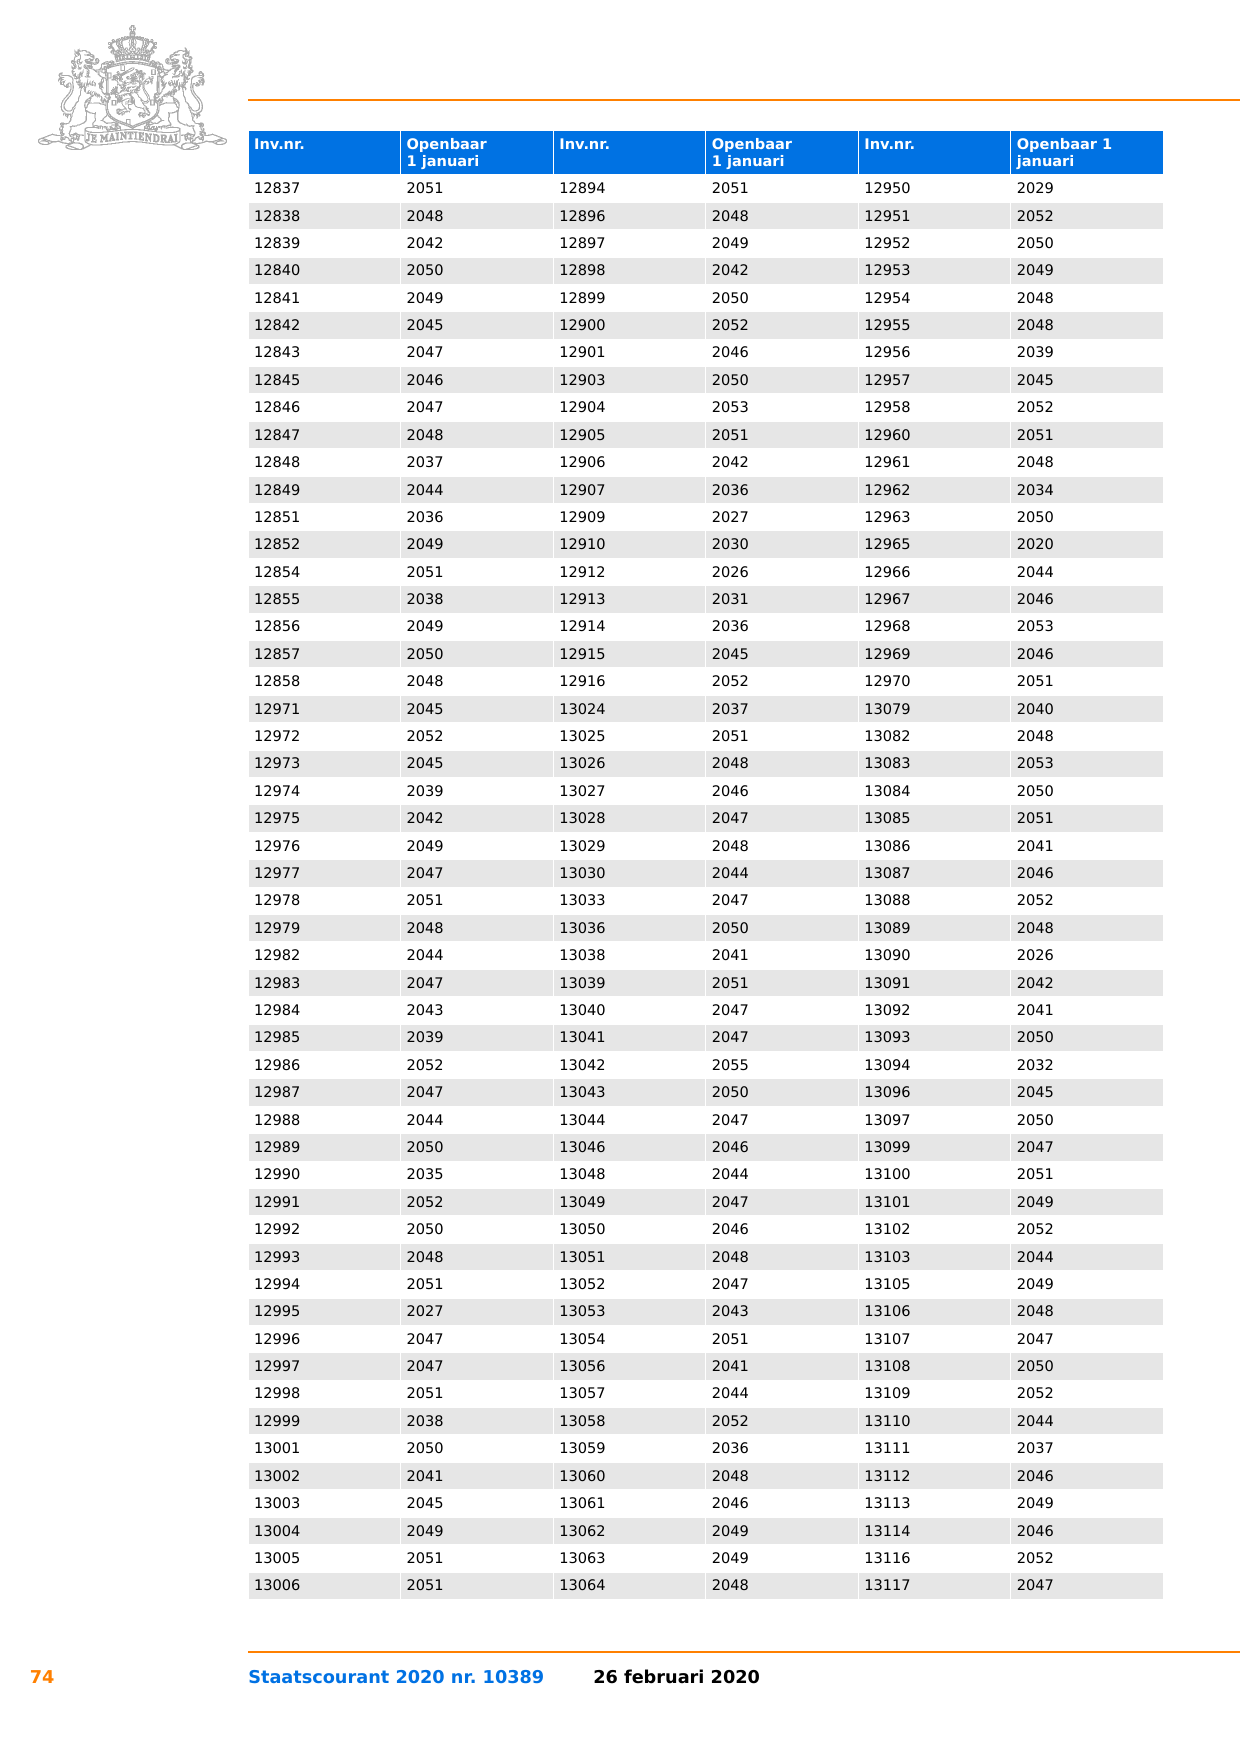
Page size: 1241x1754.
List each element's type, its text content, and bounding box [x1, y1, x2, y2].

table_cell 12993 [249, 1244, 400, 1270]
table_cell 12858 [249, 669, 400, 695]
table_cell 2047 [706, 997, 858, 1023]
table_cell 2051 [401, 888, 553, 914]
table_cell 12984 [249, 997, 400, 1023]
table_cell 2051 [706, 175, 858, 202]
table_cell 2046 [706, 1490, 858, 1517]
table_cell 2052 [706, 312, 858, 339]
table_cell 13090 [859, 943, 1010, 969]
table_cell 12969 [859, 641, 1010, 667]
table_cell 13094 [859, 1052, 1010, 1078]
table_cell 2039 [1011, 340, 1163, 366]
table_cell 2039 [401, 1025, 553, 1051]
table_cell 2049 [706, 1518, 858, 1544]
table_cell 12854 [249, 559, 400, 585]
table_cell 13001 [249, 1436, 400, 1462]
table_cell 2049 [706, 230, 858, 256]
table_cell 2041 [401, 1463, 553, 1489]
table_cell 2050 [706, 915, 858, 941]
table_cell 13099 [859, 1134, 1010, 1161]
table_cell 2048 [706, 1463, 858, 1489]
table_cell 13005 [249, 1545, 400, 1571]
table_cell 13003 [249, 1490, 400, 1517]
table_cell 12848 [249, 449, 400, 476]
table_cell 2052 [401, 723, 553, 749]
table_cell 12982 [249, 943, 400, 969]
table_cell 13026 [554, 751, 705, 777]
table_cell 12950 [859, 175, 1010, 202]
table_cell 12975 [249, 805, 400, 832]
table_cell 2046 [1011, 860, 1163, 887]
table_cell 13089 [859, 915, 1010, 941]
table_cell 12841 [249, 285, 400, 311]
table_cell 2051 [1011, 805, 1163, 832]
table_cell 2052 [1011, 888, 1163, 914]
table_cell 2031 [706, 586, 858, 613]
table_cell 2049 [401, 1518, 553, 1544]
table_cell 12894 [554, 175, 705, 202]
table_cell 2047 [706, 1025, 858, 1051]
table_cell 2049 [1011, 258, 1163, 284]
table_cell 12971 [249, 696, 400, 722]
table_cell 2047 [1011, 1134, 1163, 1161]
table_cell 2047 [1011, 1326, 1163, 1352]
table_cell 2048 [401, 915, 553, 941]
table_cell 2043 [706, 1299, 858, 1325]
table_cell 2052 [401, 1189, 553, 1215]
table_cell 2048 [706, 203, 858, 229]
table_cell 2047 [706, 1107, 858, 1133]
table_cell 12970 [859, 669, 1010, 695]
table_cell 12915 [554, 641, 705, 667]
table_cell 13060 [554, 1463, 705, 1489]
table_cell 2045 [401, 696, 553, 722]
table_cell 2051 [706, 422, 858, 448]
table_cell 2037 [706, 696, 858, 722]
table_cell 12976 [249, 833, 400, 859]
table_cell 13025 [554, 723, 705, 749]
table_cell 2052 [401, 1052, 553, 1078]
table_cell 2042 [401, 805, 553, 832]
table_cell 12837 [249, 175, 400, 202]
table_cell 13064 [554, 1573, 705, 1599]
table_cell 12962 [859, 477, 1010, 503]
table_cell 12916 [554, 669, 705, 695]
table_cell 2040 [1011, 696, 1163, 722]
table_cell 13096 [859, 1079, 1010, 1106]
table_cell 2046 [1011, 1518, 1163, 1544]
table_cell 12985 [249, 1025, 400, 1051]
table_cell 12954 [859, 285, 1010, 311]
table_cell 12965 [859, 531, 1010, 558]
table_cell 13079 [859, 696, 1010, 722]
table_cell 12988 [249, 1107, 400, 1133]
table_cell 13109 [859, 1381, 1010, 1407]
table_cell 12968 [859, 614, 1010, 640]
table_cell 2050 [706, 1079, 858, 1106]
table_header Openbaar 1 januari [706, 131, 858, 174]
table_cell 2046 [706, 1134, 858, 1161]
table_cell 2051 [401, 1271, 553, 1297]
table_header Openbaar 1 januari [1011, 131, 1163, 174]
table_cell 13058 [554, 1408, 705, 1434]
table_cell 13062 [554, 1518, 705, 1544]
table_cell 2046 [1011, 641, 1163, 667]
table_cell 2046 [401, 367, 553, 393]
table_cell 2051 [1011, 422, 1163, 448]
table_cell 13049 [554, 1189, 705, 1215]
table_cell 2045 [401, 312, 553, 339]
table_cell 12910 [554, 531, 705, 558]
table_cell 13105 [859, 1271, 1010, 1297]
table_cell 2047 [401, 395, 553, 421]
table_cell 2051 [401, 1573, 553, 1599]
table_cell 13044 [554, 1107, 705, 1133]
table_cell 13043 [554, 1079, 705, 1106]
table_header Openbaar 1 januari [401, 131, 553, 174]
table_cell 2048 [706, 1244, 858, 1270]
table_cell 2037 [1011, 1436, 1163, 1462]
table_cell 13050 [554, 1216, 705, 1243]
table_cell 2048 [401, 669, 553, 695]
table_cell 2050 [1011, 1107, 1163, 1133]
table_cell 12898 [554, 258, 705, 284]
table_cell 12966 [859, 559, 1010, 585]
table_cell 13063 [554, 1545, 705, 1571]
table_cell 12972 [249, 723, 400, 749]
table_cell 12960 [859, 422, 1010, 448]
table_cell 2048 [1011, 449, 1163, 476]
table_cell 13106 [859, 1299, 1010, 1325]
table_cell 2038 [401, 586, 553, 613]
table_cell 13083 [859, 751, 1010, 777]
table_cell 13029 [554, 833, 705, 859]
table_cell 12973 [249, 751, 400, 777]
table_cell 12990 [249, 1162, 400, 1188]
table_cell 12955 [859, 312, 1010, 339]
table_cell 12952 [859, 230, 1010, 256]
table_cell 13092 [859, 997, 1010, 1023]
table_cell 12855 [249, 586, 400, 613]
table_cell 12905 [554, 422, 705, 448]
table_cell 2048 [1011, 285, 1163, 311]
table_cell 13051 [554, 1244, 705, 1270]
table_cell 2045 [706, 641, 858, 667]
table_cell 2051 [401, 1381, 553, 1407]
table_cell 2044 [1011, 559, 1163, 585]
table_cell 2047 [401, 1079, 553, 1106]
table_cell 13061 [554, 1490, 705, 1517]
table_cell 2052 [1011, 203, 1163, 229]
table_cell 13036 [554, 915, 705, 941]
table_cell 13052 [554, 1271, 705, 1297]
table_cell 2052 [1011, 1216, 1163, 1243]
table_cell 2020 [1011, 531, 1163, 558]
table_cell 12989 [249, 1134, 400, 1161]
table_cell 2026 [1011, 943, 1163, 969]
table_cell 2050 [1011, 1025, 1163, 1051]
table_cell 12903 [554, 367, 705, 393]
table_cell 2050 [401, 641, 553, 667]
table_cell 12906 [554, 449, 705, 476]
table_cell 12996 [249, 1326, 400, 1352]
table_cell 2055 [706, 1052, 858, 1078]
table_cell 2051 [706, 723, 858, 749]
table_cell 12913 [554, 586, 705, 613]
table_cell 12851 [249, 504, 400, 530]
table_cell 2052 [1011, 1545, 1163, 1571]
table_cell 2049 [706, 1545, 858, 1571]
table_cell 2036 [401, 504, 553, 530]
table_cell 12896 [554, 203, 705, 229]
table_cell 2053 [1011, 614, 1163, 640]
table_cell 2036 [706, 1436, 858, 1462]
table_cell 2048 [1011, 1299, 1163, 1325]
table_cell 12843 [249, 340, 400, 366]
table_cell 13117 [859, 1573, 1010, 1599]
table_cell 12852 [249, 531, 400, 558]
table_cell 2042 [706, 258, 858, 284]
table_cell 2047 [401, 340, 553, 366]
table_cell 2036 [706, 614, 858, 640]
table_cell 2044 [706, 860, 858, 887]
table_cell 2041 [706, 1353, 858, 1380]
table_cell 2042 [706, 449, 858, 476]
table_cell 12904 [554, 395, 705, 421]
table_cell 12987 [249, 1079, 400, 1106]
table_cell 13033 [554, 888, 705, 914]
table_cell 2048 [401, 422, 553, 448]
table_cell 13085 [859, 805, 1010, 832]
table_cell 2039 [401, 778, 553, 804]
table_cell 12857 [249, 641, 400, 667]
table_cell 13002 [249, 1463, 400, 1489]
table_cell 2044 [401, 477, 553, 503]
table_cell 2038 [401, 1408, 553, 1434]
table_cell 13088 [859, 888, 1010, 914]
table_cell 2046 [706, 340, 858, 366]
table_cell 13053 [554, 1299, 705, 1325]
table_cell 2046 [1011, 586, 1163, 613]
table_cell 2041 [706, 943, 858, 969]
table_cell 2026 [706, 559, 858, 585]
table_cell 2048 [401, 1244, 553, 1270]
table_cell 12839 [249, 230, 400, 256]
table_cell 2046 [706, 778, 858, 804]
table_cell 13042 [554, 1052, 705, 1078]
table_cell 12961 [859, 449, 1010, 476]
table_cell 13084 [859, 778, 1010, 804]
table_cell 13097 [859, 1107, 1010, 1133]
table_cell 12997 [249, 1353, 400, 1380]
table_cell 2050 [1011, 778, 1163, 804]
table_cell 13030 [554, 860, 705, 887]
table_cell 2050 [1011, 504, 1163, 530]
table_header Inv.nr. [249, 131, 400, 174]
table_cell 12907 [554, 477, 705, 503]
table_cell 12995 [249, 1299, 400, 1325]
table_cell 2047 [706, 1189, 858, 1215]
table_cell 2050 [401, 1216, 553, 1243]
table_cell 2048 [1011, 915, 1163, 941]
table_cell 2050 [401, 1436, 553, 1462]
table_cell 2046 [706, 1216, 858, 1243]
table_cell 2049 [1011, 1490, 1163, 1517]
table_cell 2052 [1011, 1381, 1163, 1407]
table_cell 2045 [401, 751, 553, 777]
table_cell 13101 [859, 1189, 1010, 1215]
table_cell 2047 [401, 860, 553, 887]
table_cell 2044 [706, 1162, 858, 1188]
table_cell 2042 [401, 230, 553, 256]
table_cell 13107 [859, 1326, 1010, 1352]
table_cell 2048 [1011, 312, 1163, 339]
table_cell 12999 [249, 1408, 400, 1434]
table_cell 2044 [1011, 1408, 1163, 1434]
table_cell 2047 [706, 1271, 858, 1297]
table_cell 2043 [401, 997, 553, 1023]
table_cell 12846 [249, 395, 400, 421]
table_cell 13046 [554, 1134, 705, 1161]
table_cell 13108 [859, 1353, 1010, 1380]
table_cell 2050 [1011, 230, 1163, 256]
table_cell 2052 [1011, 395, 1163, 421]
table_cell 2036 [706, 477, 858, 503]
table_cell 13082 [859, 723, 1010, 749]
table_cell 13038 [554, 943, 705, 969]
table_cell 13093 [859, 1025, 1010, 1051]
table_header Inv.nr. [859, 131, 1010, 174]
table_cell 12967 [859, 586, 1010, 613]
table_cell 2047 [1011, 1573, 1163, 1599]
table_cell 12977 [249, 860, 400, 887]
table_cell 2047 [401, 1326, 553, 1352]
table_cell 12951 [859, 203, 1010, 229]
table_cell 2048 [1011, 723, 1163, 749]
table_cell 12956 [859, 340, 1010, 366]
table_cell 2045 [401, 1490, 553, 1517]
table_cell 2047 [706, 888, 858, 914]
table_cell 2044 [401, 943, 553, 969]
table_cell 2047 [401, 1353, 553, 1380]
table_cell 2050 [401, 258, 553, 284]
table_cell 2052 [706, 1408, 858, 1434]
table_cell 13116 [859, 1545, 1010, 1571]
table_cell 12992 [249, 1216, 400, 1243]
table_cell 2051 [706, 970, 858, 996]
table_cell 2044 [1011, 1244, 1163, 1270]
table_cell 12840 [249, 258, 400, 284]
table_cell 12998 [249, 1381, 400, 1407]
table_cell 13057 [554, 1381, 705, 1407]
table_cell 12953 [859, 258, 1010, 284]
table_cell 13112 [859, 1463, 1010, 1489]
table_cell 13054 [554, 1326, 705, 1352]
table_cell 12914 [554, 614, 705, 640]
table_cell 12958 [859, 395, 1010, 421]
table_cell 12978 [249, 888, 400, 914]
table_cell 13040 [554, 997, 705, 1023]
table_cell 13102 [859, 1216, 1010, 1243]
table_cell 2050 [706, 285, 858, 311]
table_cell 2051 [1011, 1162, 1163, 1188]
table_cell 2047 [401, 970, 553, 996]
table_cell 2032 [1011, 1052, 1163, 1078]
table_cell 2041 [1011, 997, 1163, 1023]
table_cell 12897 [554, 230, 705, 256]
table_cell 13048 [554, 1162, 705, 1188]
table_cell 2027 [706, 504, 858, 530]
table_cell 2047 [706, 805, 858, 832]
table_cell 12901 [554, 340, 705, 366]
table_cell 12847 [249, 422, 400, 448]
table_cell 2051 [1011, 669, 1163, 695]
table_cell 2044 [401, 1107, 553, 1133]
table_cell 12856 [249, 614, 400, 640]
table_cell 2051 [401, 1545, 553, 1571]
table_cell 12912 [554, 559, 705, 585]
table_header Inv.nr. [554, 131, 705, 174]
table_cell 13113 [859, 1490, 1010, 1517]
table_cell 12842 [249, 312, 400, 339]
table_cell 2053 [706, 395, 858, 421]
table_cell 12994 [249, 1271, 400, 1297]
table_cell 13103 [859, 1244, 1010, 1270]
table_cell 12957 [859, 367, 1010, 393]
table_cell 13039 [554, 970, 705, 996]
table_cell 13028 [554, 805, 705, 832]
table_cell 2042 [1011, 970, 1163, 996]
table_cell 2027 [401, 1299, 553, 1325]
table_cell 12909 [554, 504, 705, 530]
table_cell 13114 [859, 1518, 1010, 1544]
table_cell 2046 [1011, 1463, 1163, 1489]
picture [38, 25, 227, 150]
table_cell 2050 [1011, 1353, 1163, 1380]
table_cell 2053 [1011, 751, 1163, 777]
table_cell 2045 [1011, 1079, 1163, 1106]
table_cell 12983 [249, 970, 400, 996]
table_cell 12838 [249, 203, 400, 229]
table_cell 12899 [554, 285, 705, 311]
table_cell 2041 [1011, 833, 1163, 859]
table_cell 2051 [401, 559, 553, 585]
table_cell 2029 [1011, 175, 1163, 202]
table_cell 12986 [249, 1052, 400, 1078]
table_cell 2052 [706, 669, 858, 695]
table_cell 2048 [706, 1573, 858, 1599]
table_cell 12991 [249, 1189, 400, 1215]
table_cell 13006 [249, 1573, 400, 1599]
table_cell 13087 [859, 860, 1010, 887]
table_cell 2050 [706, 367, 858, 393]
table_cell 12849 [249, 477, 400, 503]
table_cell 13100 [859, 1162, 1010, 1188]
table_cell 2051 [401, 175, 553, 202]
table_cell 12974 [249, 778, 400, 804]
table_cell 13059 [554, 1436, 705, 1462]
table_cell 13027 [554, 778, 705, 804]
table_cell 2044 [706, 1381, 858, 1407]
table_cell 13086 [859, 833, 1010, 859]
table_cell 2049 [401, 285, 553, 311]
table_cell 2048 [401, 203, 553, 229]
table_cell 2034 [1011, 477, 1163, 503]
table_cell 12845 [249, 367, 400, 393]
table_cell 2035 [401, 1162, 553, 1188]
table_cell 13041 [554, 1025, 705, 1051]
table_cell 2049 [401, 833, 553, 859]
table_cell 2049 [401, 614, 553, 640]
table_cell 13091 [859, 970, 1010, 996]
table_cell 2037 [401, 449, 553, 476]
table_cell 13111 [859, 1436, 1010, 1462]
table_cell 2049 [1011, 1189, 1163, 1215]
table_cell 12963 [859, 504, 1010, 530]
table_cell 2048 [706, 833, 858, 859]
table_cell 2048 [706, 751, 858, 777]
table_cell 13024 [554, 696, 705, 722]
table_cell 2050 [401, 1134, 553, 1161]
table_cell 12979 [249, 915, 400, 941]
table_cell 2049 [401, 531, 553, 558]
table_cell 13004 [249, 1518, 400, 1544]
table_cell 2045 [1011, 367, 1163, 393]
table_cell 13056 [554, 1353, 705, 1380]
table_cell 12900 [554, 312, 705, 339]
table_cell 2049 [1011, 1271, 1163, 1297]
table_cell 2051 [706, 1326, 858, 1352]
table_cell 2030 [706, 531, 858, 558]
table_cell 13110 [859, 1408, 1010, 1434]
